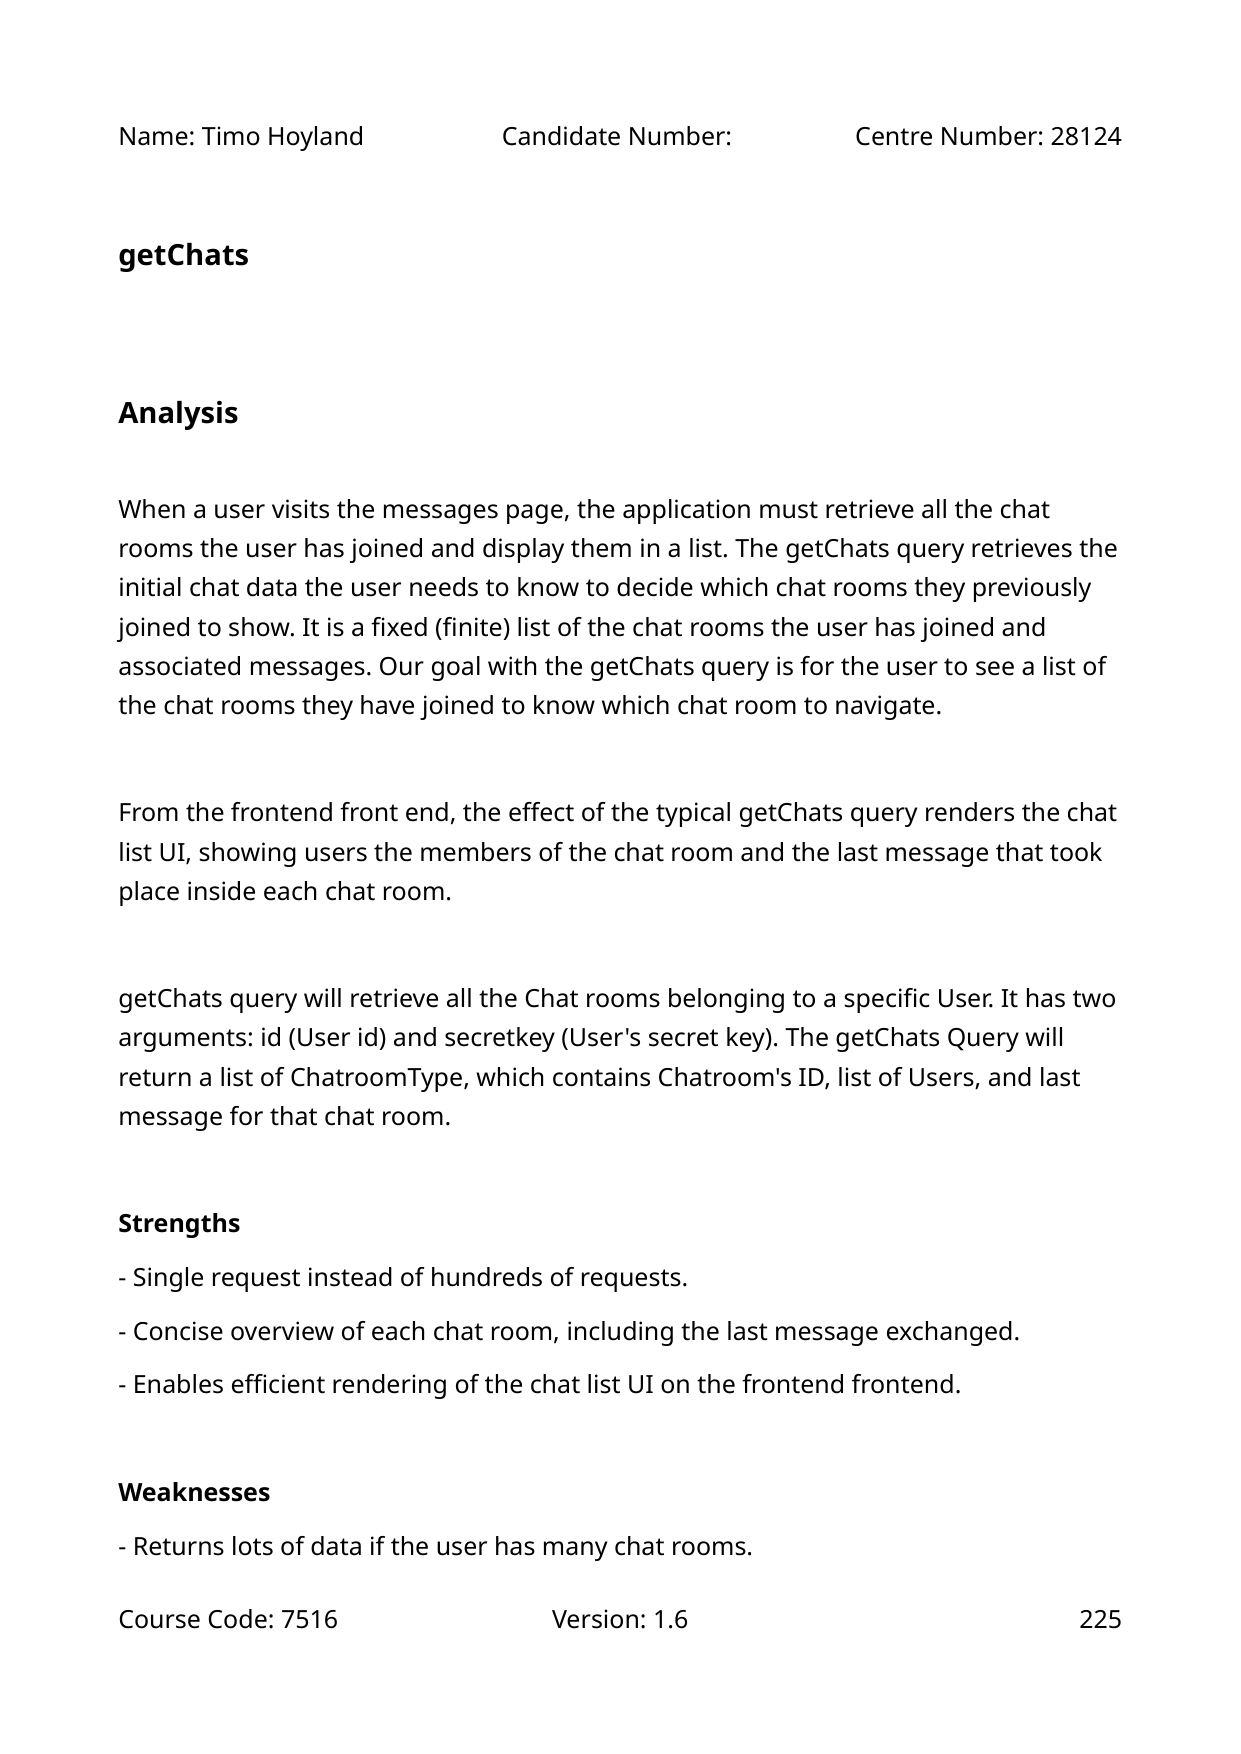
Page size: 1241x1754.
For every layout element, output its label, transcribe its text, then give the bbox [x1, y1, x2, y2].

subtitle getChats [118, 234, 1122, 273]
text Weaknesses [118, 1474, 1122, 1509]
text From the frontend front end, the effect of the typical getChats query renders the chat list UI, showing users the members of the chat room and the last message that took place inside each chat room. [118, 795, 1122, 907]
text - Concise overview of each chat room, including the last message exchanged. [118, 1313, 1122, 1347]
text Strengths [118, 1206, 1122, 1240]
text When a user visits the messages page, the application must retrieve all the chat rooms the user has joined and display them in a list. The getChats query retrieves the initial chat data the user needs to know to decide which chat rooms they previously joined to show. It is a fixed (finite) list of the chat rooms the user has joined and associated messages. Our goal with the getChats query is for the user to see a list of the chat rooms they have joined to know which chat room to navigate. [118, 492, 1122, 722]
subtitle Analysis [118, 392, 1122, 432]
text getChats query will retrieve all the Chat rooms belonging to a specific User. It has two arguments: id (User id) and secretkey (User's secret key). The getChats Query will return a list of ChatroomType, which contains Chatroom's ID, list of Users, and last message for that chat room. [118, 981, 1122, 1132]
text - Returns lots of data if the user has many chat rooms. [118, 1528, 1122, 1562]
text - Enables efficient rendering of the chat list UI on the frontend frontend. [118, 1367, 1122, 1401]
text - Single request instead of hundreds of requests. [118, 1259, 1122, 1294]
